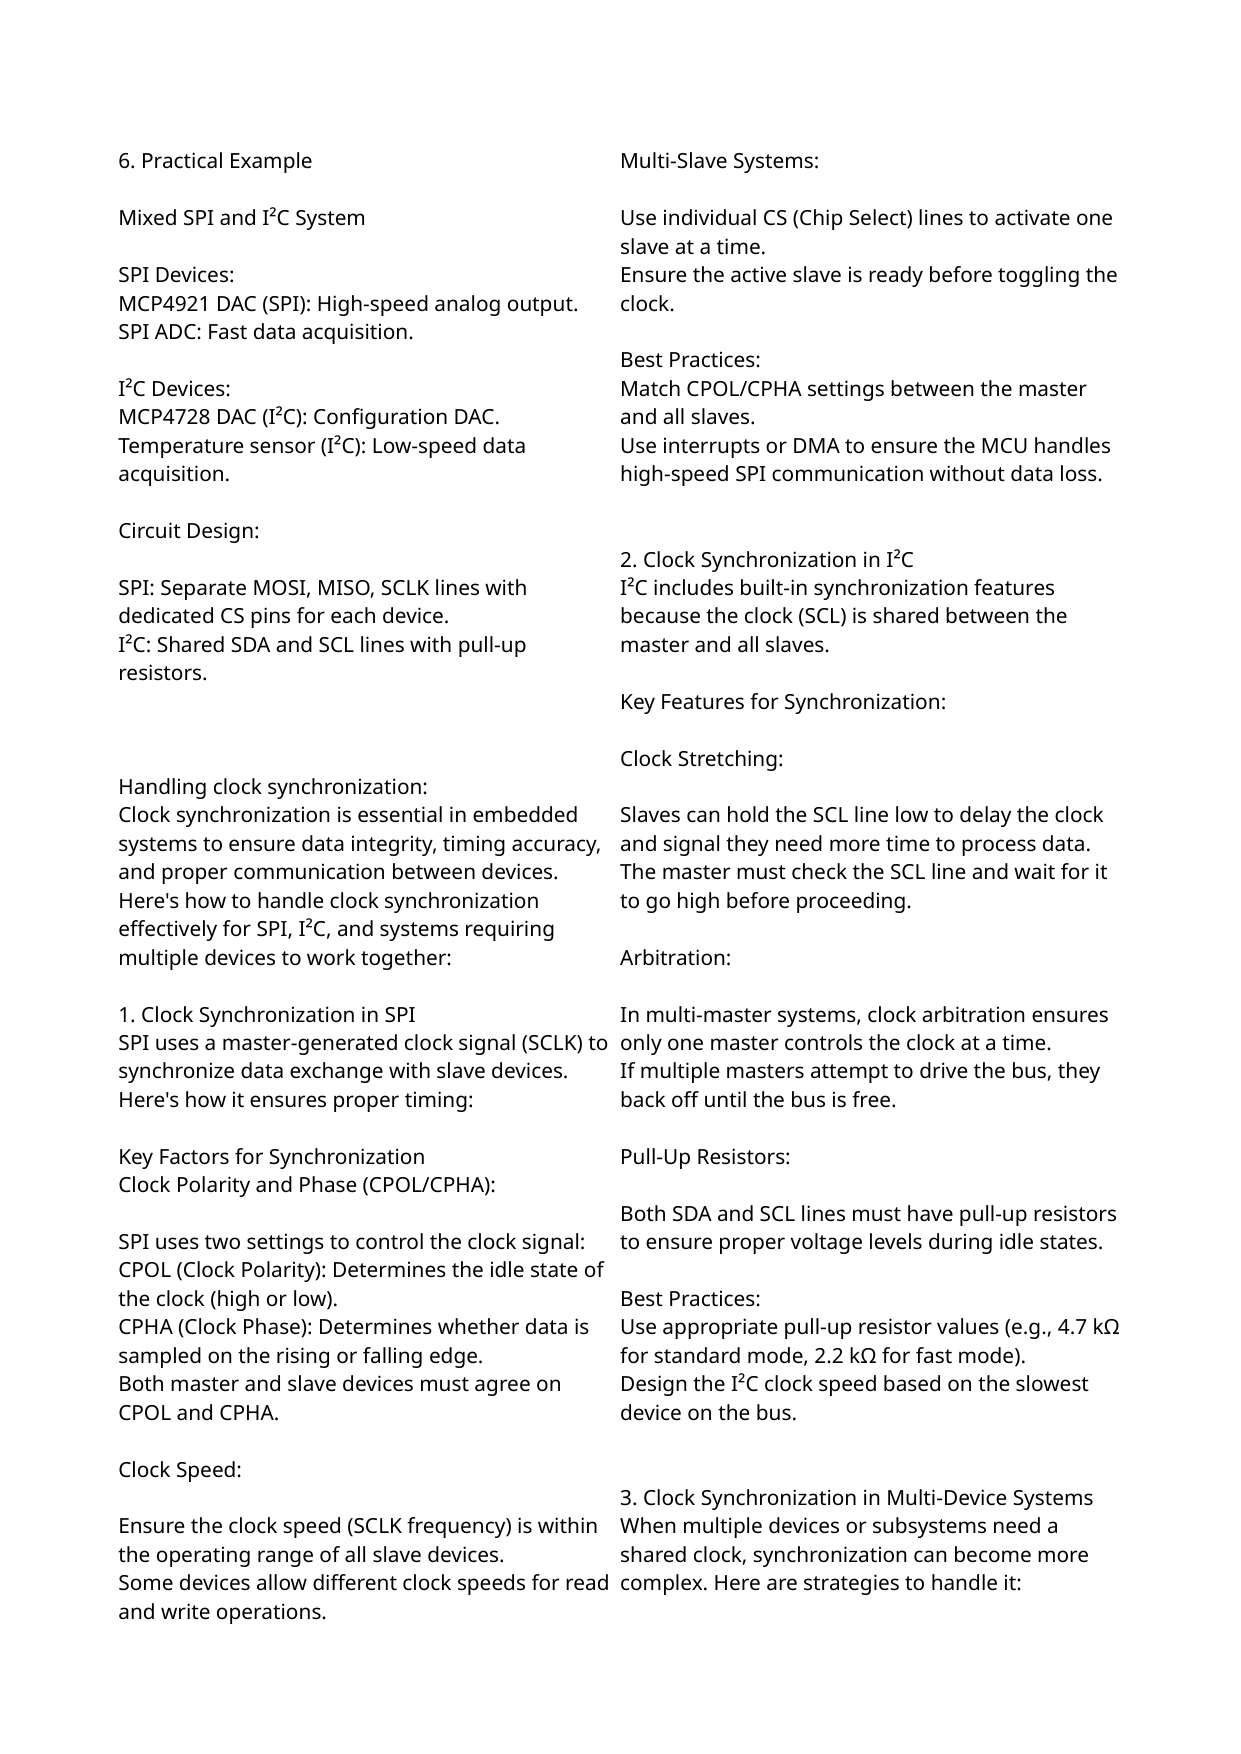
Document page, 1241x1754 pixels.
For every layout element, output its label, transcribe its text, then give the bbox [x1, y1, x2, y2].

text Best Practices: [620, 1284, 1122, 1312]
text Key Features for Synchronization: [620, 687, 1122, 715]
text Match CPOL/CPHA settings between the master and all slaves. [620, 374, 1122, 431]
text SPI uses two settings to control the clock signal: [118, 1227, 620, 1256]
text CPOL (Clock Polarity): Determines the idle state of the clock (high or low). [118, 1256, 620, 1312]
text Ensure the clock speed (SCLK frequency) is within the operating range of all slave devices. [118, 1512, 620, 1568]
text 6. Practical Example [118, 147, 620, 175]
text Clock Polarity and Phase (CPOL/CPHA): [118, 1170, 620, 1199]
text Temperature sensor (I²C): Low-speed data acquisition. [118, 431, 620, 488]
text Clock Speed: [118, 1455, 620, 1483]
text Use interrupts or DMA to ensure the MCU handles high-speed SPI communication without data loss. [620, 431, 1122, 488]
text Circuit Design: [118, 516, 620, 545]
text I²C: Shared SDA and SCL lines with pull-up resistors. [118, 630, 620, 687]
text 2. Clock Synchronization in I²C [620, 545, 1122, 573]
text Best Practices: [620, 346, 1122, 374]
text Key Factors for Synchronization [118, 1142, 620, 1170]
text Use appropriate pull-up resistor values (e.g., 4.7 kΩ for standard mode, 2.2 kΩ for fast mode). [620, 1312, 1122, 1369]
text I²C includes built-in synchronization features because the clock (SCL) is shared between the master and all slaves. [620, 573, 1122, 658]
text MCP4728 DAC (I²C): Configuration DAC. [118, 402, 620, 431]
text Clock Stretching: [620, 744, 1122, 772]
text Pull-Up Resistors: [620, 1142, 1122, 1170]
text SPI Devices: [118, 260, 620, 289]
text CPHA (Clock Phase): Determines whether data is sampled on the rising or falling edge. [118, 1312, 620, 1369]
text If multiple masters attempt to drive the bus, they back off until the bus is free. [620, 1057, 1122, 1113]
text I²C Devices: [118, 374, 620, 402]
text Slaves can hold the SCL line low to delay the clock and signal they need more time to process data. [620, 801, 1122, 857]
text Both master and slave devices must agree on CPOL and CPHA. [118, 1369, 620, 1426]
text In multi-master systems, clock arbitration ensures only one master controls the clock at a time. [620, 1000, 1122, 1057]
text Handling clock synchronization: [118, 772, 620, 801]
text When multiple devices or subsystems need a shared clock, synchronization can become more complex. Here are strategies to handle it: [620, 1512, 1122, 1597]
text 1. Clock Synchronization in SPI [118, 1000, 620, 1028]
text Use individual CS (Chip Select) lines to activate one slave at a time. [620, 203, 1122, 260]
text Design the I²C clock speed based on the slowest device on the bus. [620, 1369, 1122, 1426]
text Multi-Slave Systems: [620, 147, 1122, 175]
text Some devices allow different clock speeds for read and write operations. [118, 1568, 620, 1625]
text SPI uses a master-generated clock signal (SCLK) to synchronize data exchange with slave devices. Here's how it ensures proper timing: [118, 1028, 620, 1113]
text SPI: Separate MOSI, MISO, SCLK lines with dedicated CS pins for each device. [118, 573, 620, 630]
text MCP4921 DAC (SPI): High-speed analog output. [118, 289, 620, 317]
text Ensure the active slave is ready before toggling the clock. [620, 260, 1122, 317]
text Both SDA and SCL lines must have pull-up resistors to ensure proper voltage levels during idle states. [620, 1199, 1122, 1256]
text Mixed SPI and I²C System [118, 203, 620, 232]
text 3. Clock Synchronization in Multi-Device Systems [620, 1483, 1122, 1512]
text Arbitration: [620, 943, 1122, 971]
text SPI ADC: Fast data acquisition. [118, 317, 620, 346]
text Clock synchronization is essential in embedded systems to ensure data integrity, timing accuracy, and proper communication between devices. Here's how to handle clock synchronization effectively for SPI, I²C, and systems requiring multiple devices to work together: [118, 801, 620, 971]
text The master must check the SCL line and wait for it to go high before proceeding. [620, 857, 1122, 914]
